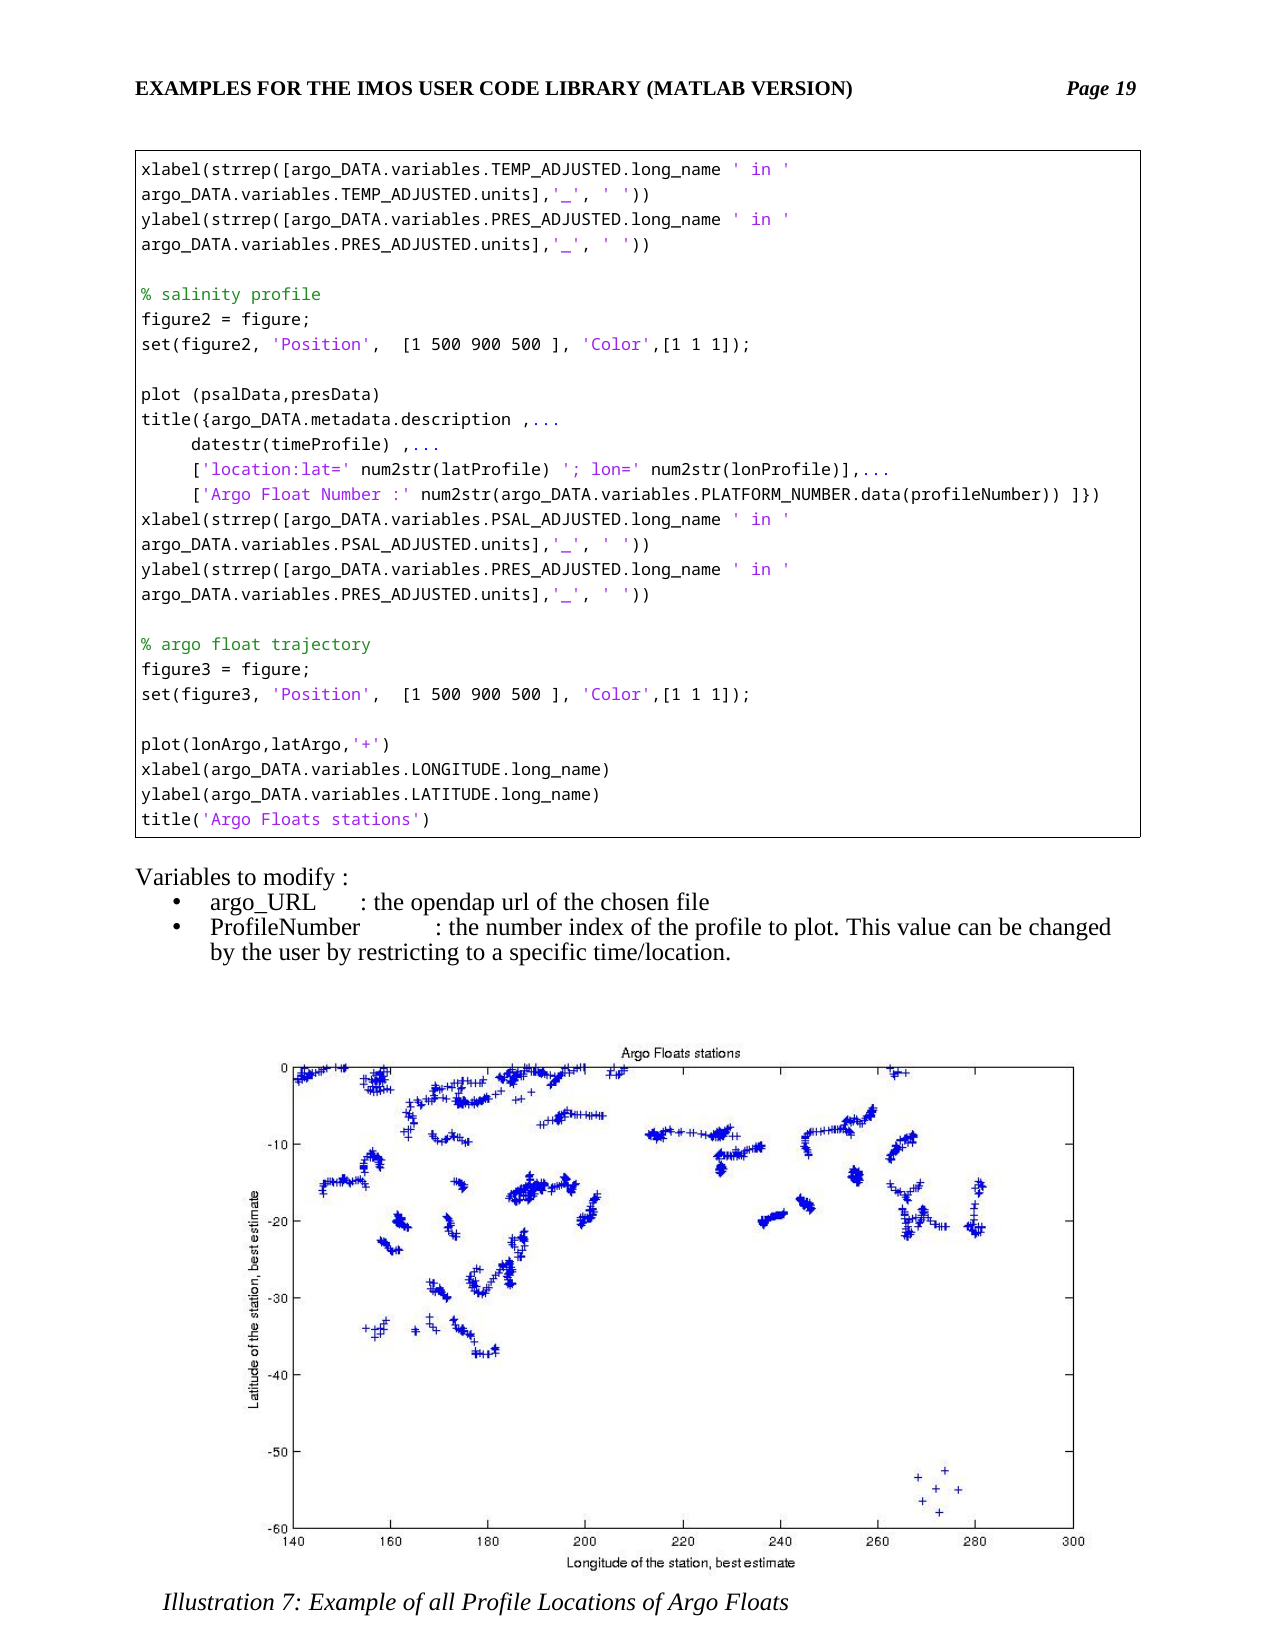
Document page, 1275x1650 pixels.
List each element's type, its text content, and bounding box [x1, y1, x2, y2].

list ProfileNumber : the number index of the profile to plot. This value can be changed by the user by restricting to a specific time/location. [172, 916, 1140, 966]
list argo_URL : the opendap url of the chosen file [172, 891, 1140, 916]
list [162, 1013, 1231, 1025]
list Illustration 7: Example of all Profile Locations of Argo Floats [162, 1590, 1231, 1615]
text Variables to modify : [135, 866, 1140, 891]
table_header xlabel(strrep([argo_DATA.variables.TEMP_ADJUSTED.long_name ' in ' argo_DATA.variables.TEMP_ADJUSTED.units],'_', ' ')) ylabel(strrep([argo_DATA.variables.PRES_ADJUSTED.long_name ' in ' argo_DATA.variables.PRES_ADJUSTED.units],'_', ' ')) % salinity profile figure2 = figure; set(figure2, 'Position', [1 500 900 500 ], 'Color',[1 1 1]); plot (psalData,presData) title({argo_DATA.metadata.description ,... datestr(timeProfile) ,... ['location:lat=' num2str(latProfile) '; lon=' num2str(lonProfile)],... ['Argo Float Number :' num2str(argo_DATA.variables.PLATFORM_NUMBER.data(profileNumber)) ]}) xlabel(strrep([argo_DATA.variables.PSAL_ADJUSTED.long_name ' in ' argo_DATA.variables.PSAL_ADJUSTED.units],'_', ' ')) ylabel(strrep([argo_DATA.variables.PRES_ADJUSTED.long_name ' in ' argo_DATA.variables.PRES_ADJUSTED.units],'_', ' ')) % argo float trajectory figure3 = figure; set(figure3, 'Position', [1 500 900 500 ], 'Color',[1 1 1]); plot(lonArgo,latArgo,'+') xlabel(argo_DATA.variables.LONGITUDE.long_name) ylabel(argo_DATA.variables.LATITUDE.long_name) title('Argo Floats stations') [136, 151, 1140, 837]
picture [162, 1025, 1168, 1590]
